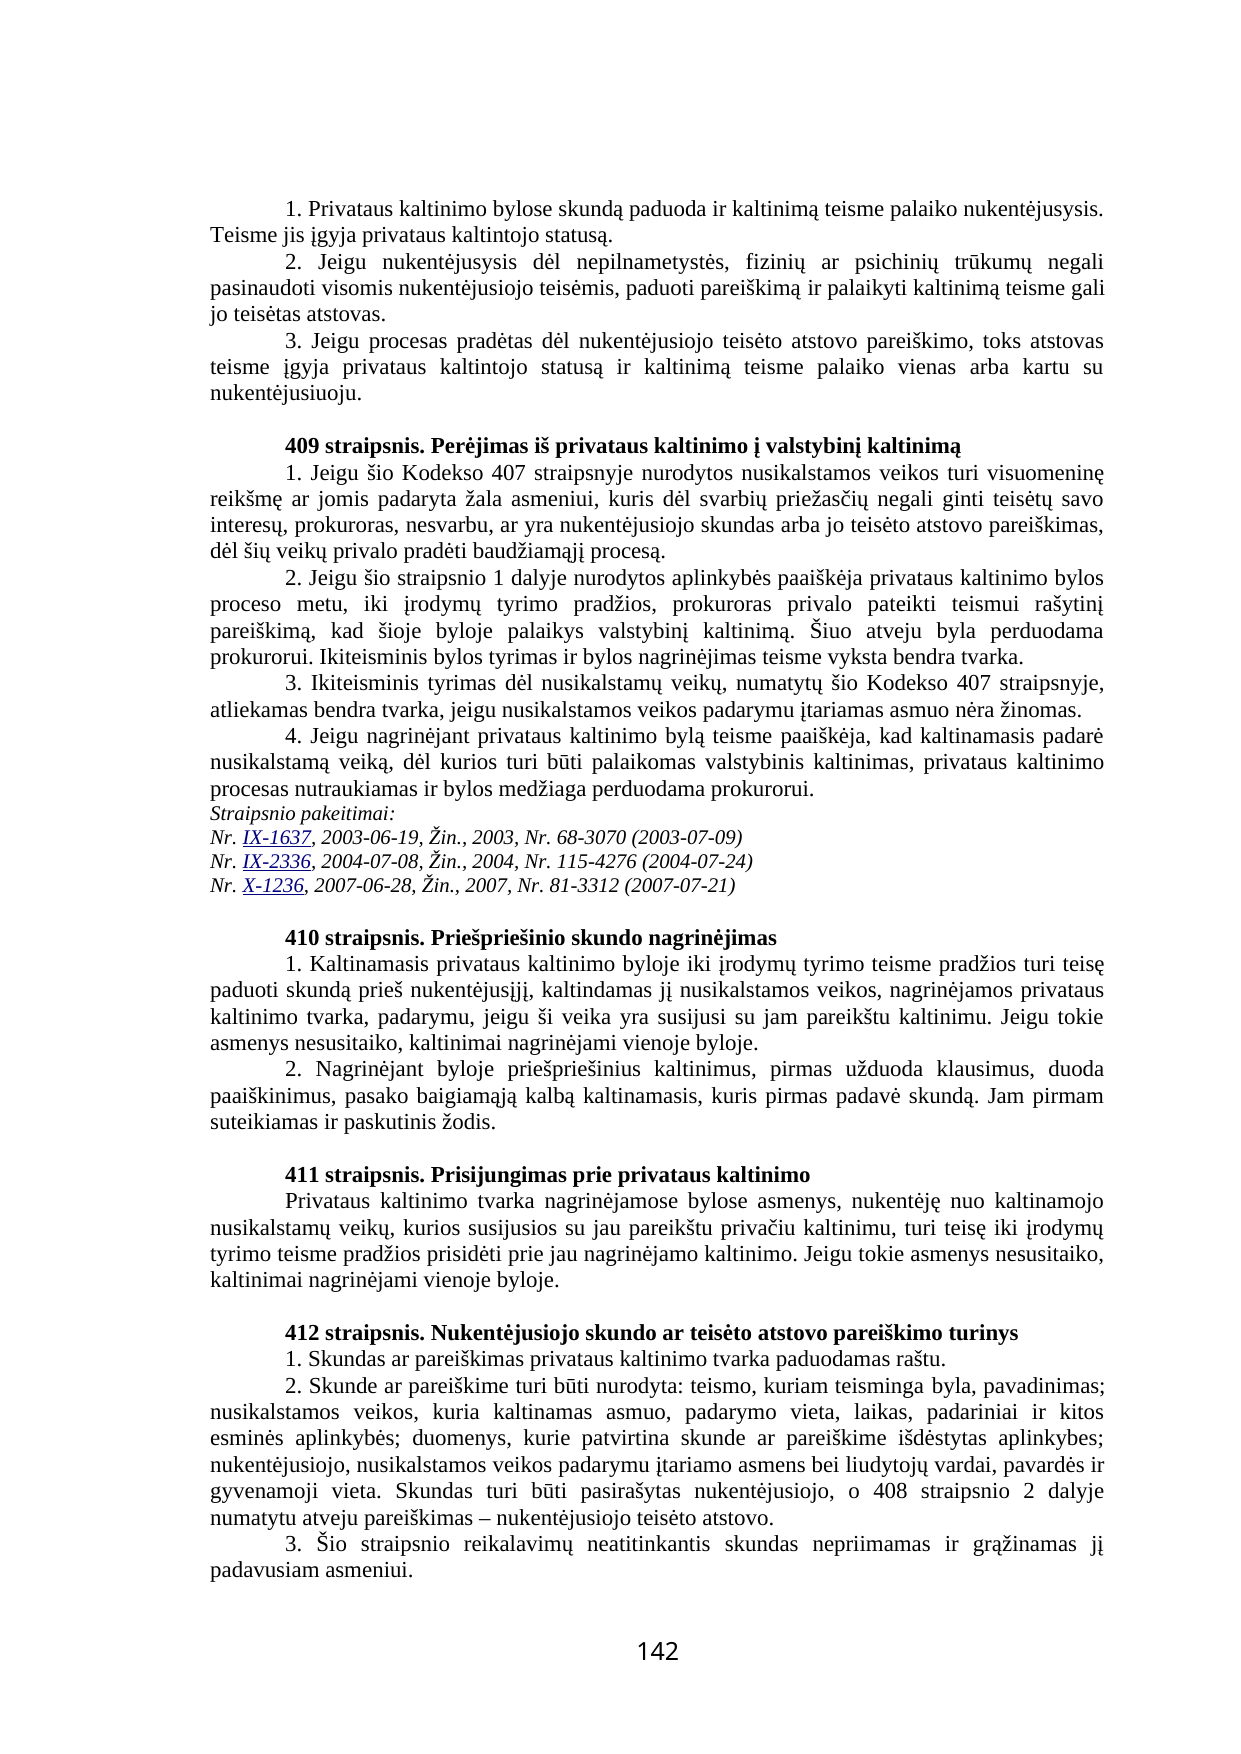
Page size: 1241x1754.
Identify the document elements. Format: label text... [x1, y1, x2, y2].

text 411 straipsnis. Prisijungimas prie privataus kaltinimo [210, 1161, 1106, 1187]
text Nr. IX-2336, 2004-07-08, Žin., 2004, Nr. 115-4276 (2004-07-24) [210, 849, 1106, 873]
text 4. Jeigu nagrinėjant privataus kaltinimo bylą teisme paaiškėja, kad kaltinamasis padarė nusikalstamą veiką, dėl kurios turi būti palaikomas valstybinis kaltinimas, privataus kaltinimo procesas nutraukiamas ir bylos medžiaga perduodama prokurorui. [210, 722, 1106, 801]
text Privataus kaltinimo tvarka nagrinėjamose bylose asmenys, nukentėję nuo kaltinamojo nusikalstamų veikų, kurios susijusios su jau pareikštu privačiu kaltinimu, turi teisę iki įrodymų tyrimo teisme pradžios prisidėti prie jau nagrinėjamo kaltinimo. Jeigu tokie asmenys nesusitaiko, kaltinimai nagrinėjami vienoje byloje. [210, 1187, 1106, 1293]
text 1. Kaltinamasis privataus kaltinimo byloje iki įrodymų tyrimo teisme pradžios turi teisę paduoti skundą prieš nukentėjusįjį, kaltindamas jį nusikalstamos veikos, nagrinėjamos privataus kaltinimo tvarka, padarymu, jeigu ši veika yra susijusi su jam pareikštu kaltinimu. Jeigu tokie asmenys nesusitaiko, kaltinimai nagrinėjami vienoje byloje. [210, 950, 1106, 1056]
text 1. Jeigu šio Kodekso 407 straipsnyje nurodytos nusikalstamos veikos turi visuomeninę reikšmę ar jomis padaryta žala asmeniui, kuris dėl svarbių priežasčių negali ginti teisėtų savo interesų, prokuroras, nesvarbu, ar yra nukentėjusiojo skundas arba jo teisėto atstovo pareiškimas, dėl šių veikų privalo pradėti baudžiamąjį procesą. [210, 458, 1106, 564]
text 412 straipsnis. Nukentėjusiojo skundo ar teisėto atstovo pareiškimo turinys [210, 1319, 1106, 1345]
text 409 straipsnis. Perėjimas iš privataus kaltinimo į valstybinį kaltinimą [210, 432, 1106, 458]
text 1. Skundas ar pareiškimas privataus kaltinimo tvarka paduodamas raštu. [210, 1345, 1106, 1372]
text 2. Nagrinėjant byloje priešpriešinius kaltinimus, pirmas užduoda klausimus, duoda paaiškinimus, pasako baigiamąją kalbą kaltinamasis, kuris pirmas padavė skundą. Jam pirmam suteikiamas ir paskutinis žodis. [210, 1056, 1106, 1134]
text Nr. IX-1637, 2003-06-19, Žin., 2003, Nr. 68-3070 (2003-07-09) [210, 825, 1106, 849]
text 410 straipsnis. Priešpriešinio skundo nagrinėjimas [210, 924, 1106, 950]
text 2. Jeigu nukentėjusysis dėl nepilnametystės, fizinių ar psichinių trūkumų negali pasinaudoti visomis nukentėjusiojo teisėmis, paduoti pareiškimą ir palaikyti kaltinimą teisme gali jo teisėtas atstovas. [210, 248, 1106, 327]
text 3. Jeigu procesas pradėtas dėl nukentėjusiojo teisėto atstovo pareiškimo, toks atstovas teisme įgyja privataus kaltintojo statusą ir kaltinimą teisme palaiko vienas arba kartu su nukentėjusiuoju. [210, 327, 1106, 406]
text 3. Ikiteisminis tyrimas dėl nusikalstamų veikų, numatytų šio Kodekso 407 straipsnyje, atliekamas bendra tvarka, jeigu nusikalstamos veikos padarymu įtariamas asmuo nėra žinomas. [210, 669, 1106, 722]
text 2. Jeigu šio straipsnio 1 dalyje nurodytos aplinkybės paaiškėja privataus kaltinimo bylos proceso metu, iki įrodymų tyrimo pradžios, prokuroras privalo pateikti teismui rašytinį pareiškimą, kad šioje byloje palaikys valstybinį kaltinimą. Šiuo atveju byla perduodama prokurorui. Ikiteisminis bylos tyrimas ir bylos nagrinėjimas teisme vyksta bendra tvarka. [210, 564, 1106, 669]
text 1. Privataus kaltinimo bylose skundą paduoda ir kaltinimą teisme palaiko nukentėjusysis. Teisme jis įgyja privataus kaltintojo statusą. [210, 195, 1106, 248]
text Straipsnio pakeitimai: [210, 801, 1106, 825]
text 2. Skunde ar pareiškime turi būti nurodyta: teismo, kuriam teisminga byla, pavadinimas; nusikalstamos veikos, kuria kaltinamas asmuo, padarymo vieta, laikas, padariniai ir kitos esminės aplinkybės; duomenys, kurie patvirtina skunde ar pareiškime išdėstytas aplinkybes; nukentėjusiojo, nusikalstamos veikos padarymu įtariamo asmens bei liudytojų vardai, pavardės ir gyvenamoji vieta. Skundas turi būti pasirašytas nukentėjusiojo, o 408 straipsnio 2 dalyje numatytu atveju pareiškimas – nukentėjusiojo teisėto atstovo. [210, 1372, 1106, 1530]
text Nr. X-1236, 2007-06-28, Žin., 2007, Nr. 81-3312 (2007-07-21) [210, 873, 1106, 897]
text 3. Šio straipsnio reikalavimų neatitinkantis skundas nepriimamas ir grąžinamas jį padavusiam asmeniui. [210, 1530, 1106, 1583]
